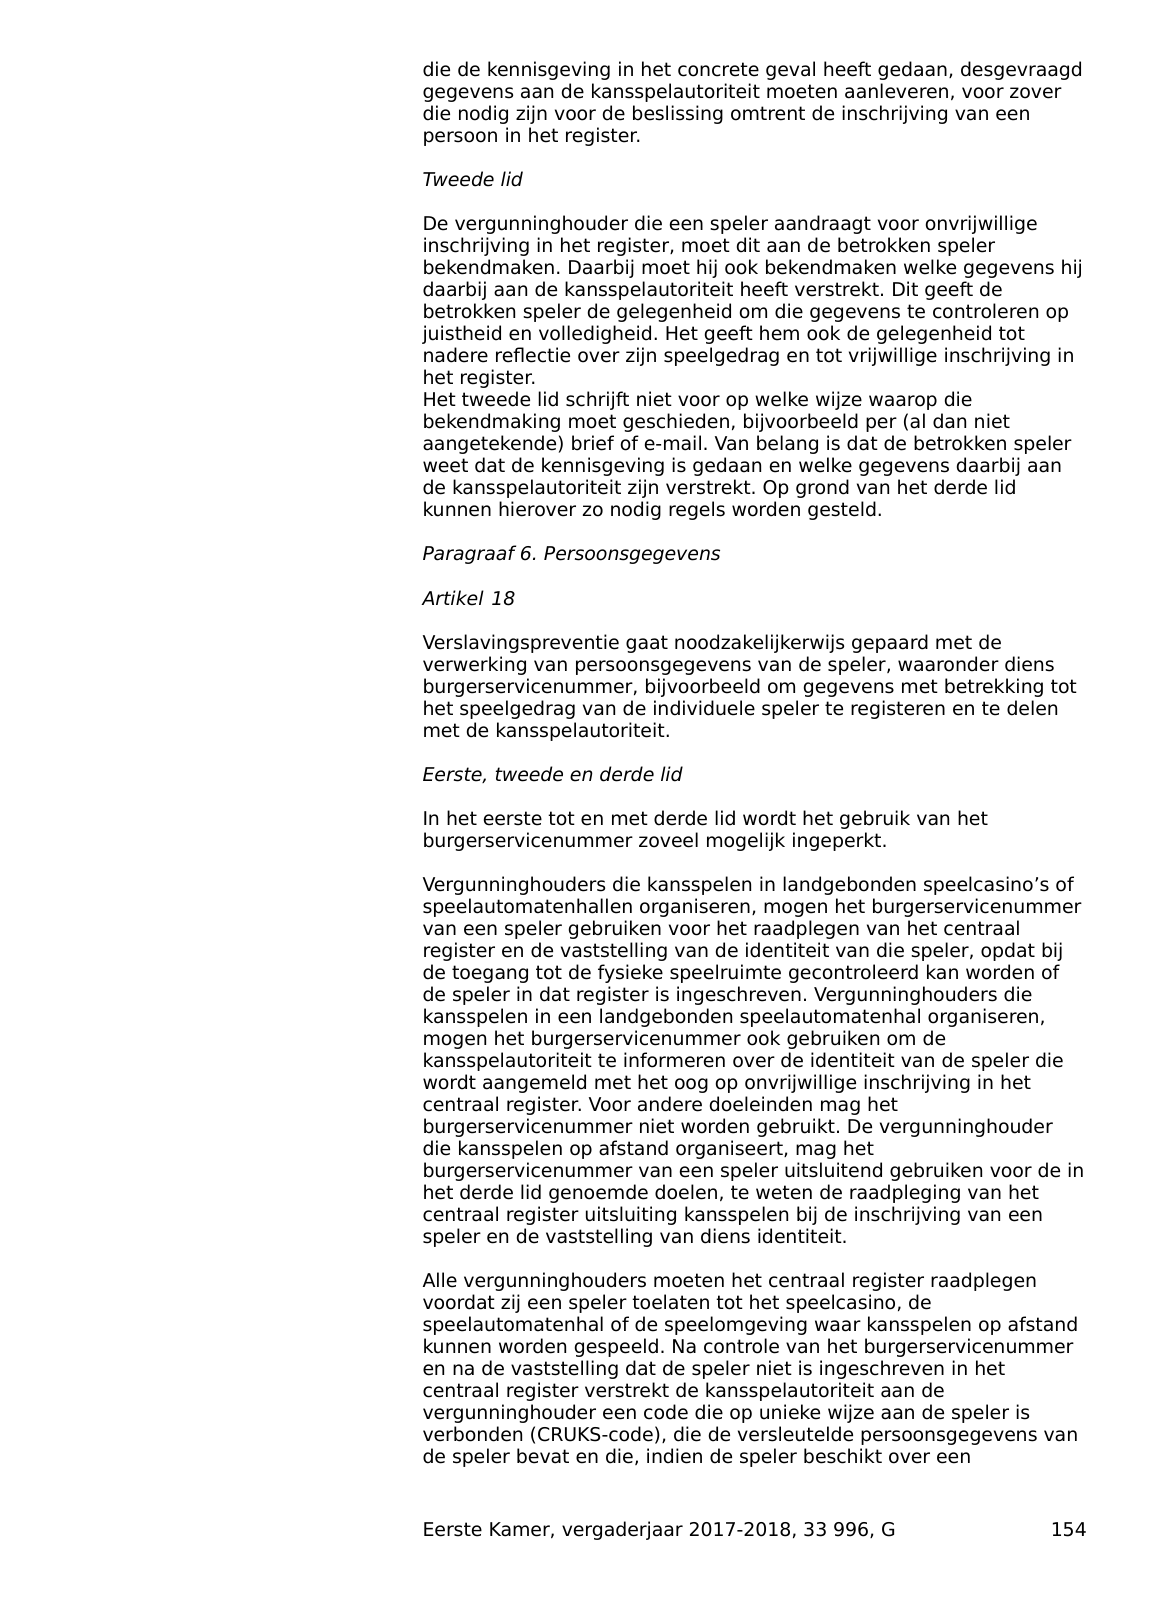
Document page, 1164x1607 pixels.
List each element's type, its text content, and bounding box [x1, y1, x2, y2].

text Vergunninghouders die kansspelen in landgebonden speelcasino’s of speelautomatenhallen organiseren, mogen het burgerservicenummer van een speler gebruiken voor het raadplegen van het centraal register en de vaststelling van de identiteit van die speler, opdat bij de toegang tot de fysieke speelruimte gecontroleerd kan worden of de speler in dat register is ingeschreven. Vergunninghouders die kansspelen in een landgebonden speelautomatenhal organiseren, mogen het burgerservicenummer ook gebruiken om de kansspelautoriteit te informeren over de identiteit van de speler die wordt aangemeld met het oog op onvrijwillige inschrijving in het centraal register. Voor andere doeleinden mag het burgerservicenummer niet worden gebruikt. De vergunninghouder die kansspelen op afstand organiseert, mag het burgerservicenummer van een speler uitsluitend gebruiken voor de in het derde lid genoemde doelen, te weten de raadpleging van het centraal register uitsluiting kansspelen bij de inschrijving van een speler en de vaststelling van diens identiteit. [422, 874, 1087, 1248]
subtitle Artikel 18 [422, 587, 1087, 609]
subtitle Eerste, tweede en derde lid [422, 764, 1087, 786]
text die de kennisgeving in het concrete geval heeft gedaan, desgevraagd gegevens aan de kansspelautoriteit moeten aanleveren, voor zover die nodig zijn voor de beslissing omtrent de inschrijving van een persoon in het register. [422, 59, 1087, 147]
text Verslavingspreventie gaat noodzakelijkerwijs gepaard met de verwerking van persoonsgegevens van de speler, waaronder diens burgerservicenummer, bijvoorbeeld om gegevens met betrekking tot het speelgedrag van de individuele speler te registeren en te delen met de kansspelautoriteit. [422, 632, 1087, 741]
subtitle Paragraaf 6. Persoonsgegevens [422, 543, 1087, 565]
text Het tweede lid schrijft niet voor op welke wijze waarop die bekendmaking moet geschieden, bijvoorbeeld per (al dan niet aangetekende) brief of e-mail. Van belang is dat de betrokken speler weet dat de kennisgeving is gedaan en welke gegevens daarbij aan de kansspelautoriteit zijn verstrekt. Op grond van het derde lid kunnen hierover zo nodig regels worden gesteld. [422, 389, 1087, 521]
text De vergunninghouder die een speler aandraagt voor onvrijwillige inschrijving in het register, moet dit aan de betrokken speler bekendmaken. Daarbij moet hij ook bekendmaken welke gegevens hij daarbij aan de kansspelautoriteit heeft verstrekt. Dit geeft de betrokken speler de gelegenheid om die gegevens te controleren op juistheid en volledigheid. Het geeft hem ook de gelegenheid tot nadere reflectie over zijn speelgedrag en tot vrijwillige inschrijving in het register. [422, 213, 1087, 389]
subtitle Tweede lid [422, 169, 1087, 191]
text Alle vergunninghouders moeten het centraal register raadplegen voordat zij een speler toelaten tot het speelcasino, de speelautomatenhal of de speelomgeving waar kansspelen op afstand kunnen worden gespeeld. Na controle van het burgerservicenummer en na de vaststelling dat de speler niet is ingeschreven in het centraal register verstrekt de kansspelautoriteit aan de vergunninghouder een code die op unieke wijze aan de speler is verbonden (CRUKS-code), die de versleutelde persoonsgegevens van de speler bevat en die, indien de speler beschikt over een [422, 1270, 1087, 1468]
text In het eerste tot en met derde lid wordt het gebruik van het burgerservicenummer zoveel mogelijk ingeperkt. [422, 808, 1087, 852]
